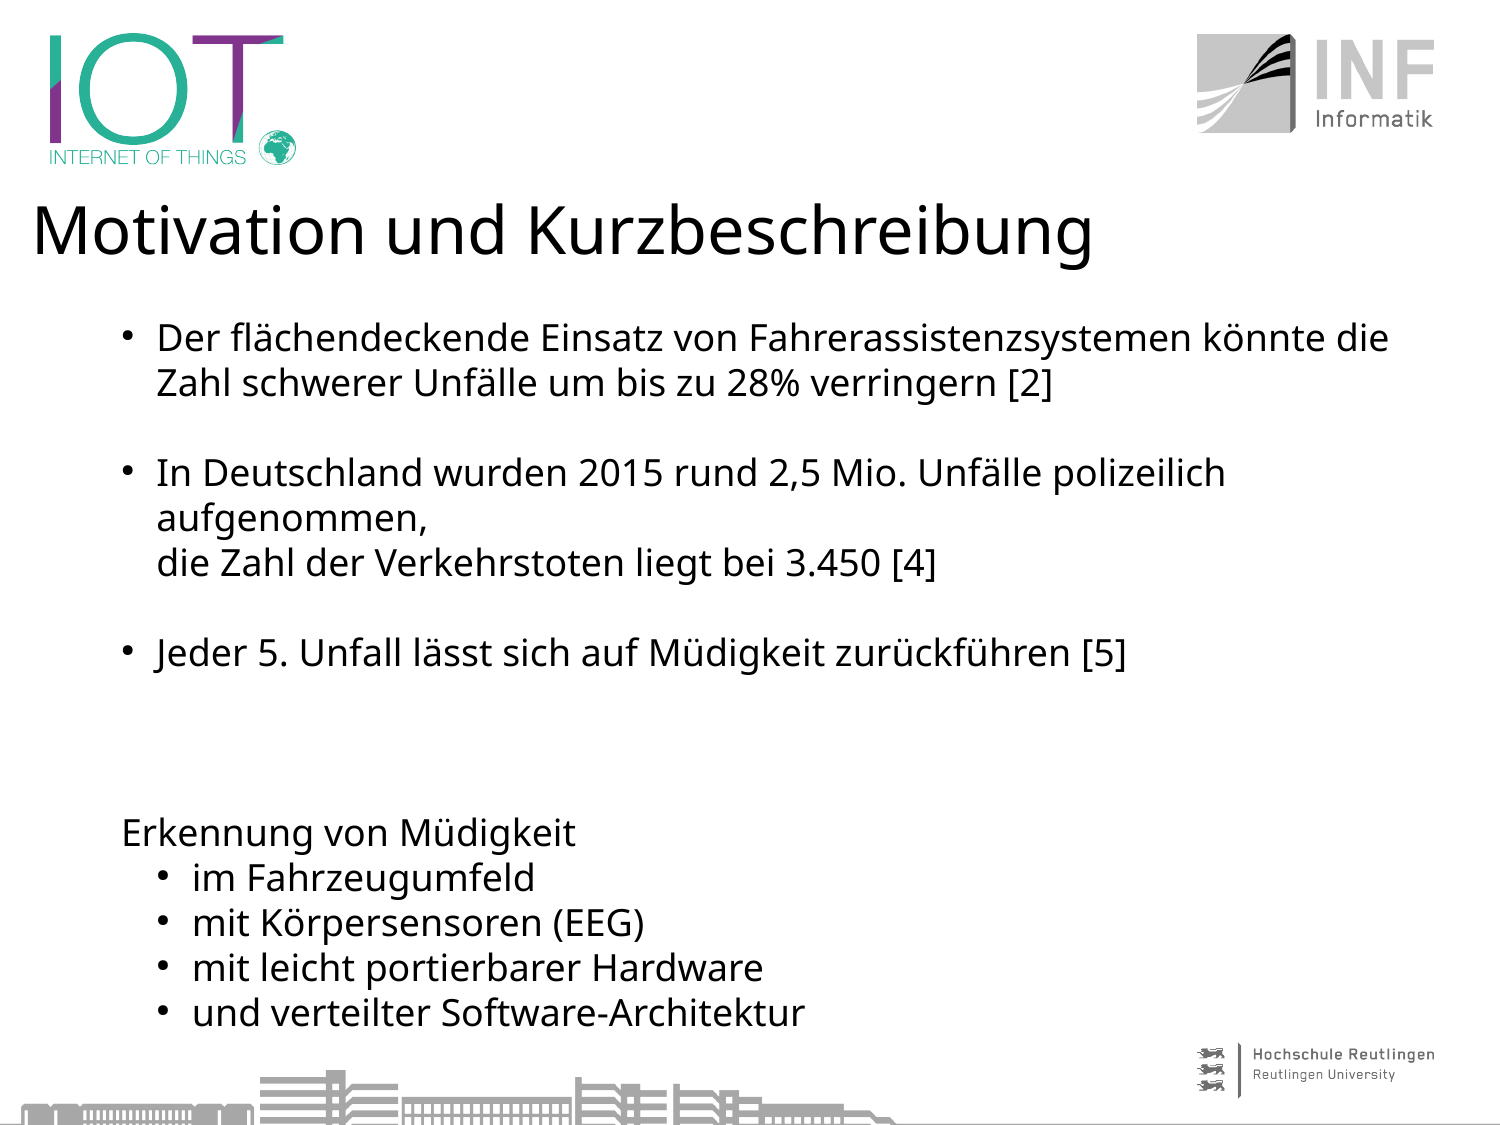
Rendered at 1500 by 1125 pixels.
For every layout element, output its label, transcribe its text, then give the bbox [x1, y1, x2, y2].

picture [1197, 34, 1434, 133]
text_box Motivation und Kurzbeschreibung [16, 180, 1464, 284]
picture [50, 33, 296, 165]
picture [0, 1042, 1500, 1125]
text_box Der flächendeckende Einsatz von Fahrerassistenzsystemen könnte die Zahl schwerer Unfälle um bis zu 28% verringern [2] In Deutschland wurden 2015 rund 2,5 Mio. Unfälle polizeilich aufgenommen, die Zahl der Verkehrstoten liegt bei 3.450 [4] Jeder 5. Unfall lässt sich auf Müdigkeit zurückführen [5] Erkennung von Müdigkeit im Fahrzeugumfeld mit Körpersensoren (EEG) mit leicht portierbarer Hardware und verteilter Software-Architektur [106, 307, 1418, 1040]
